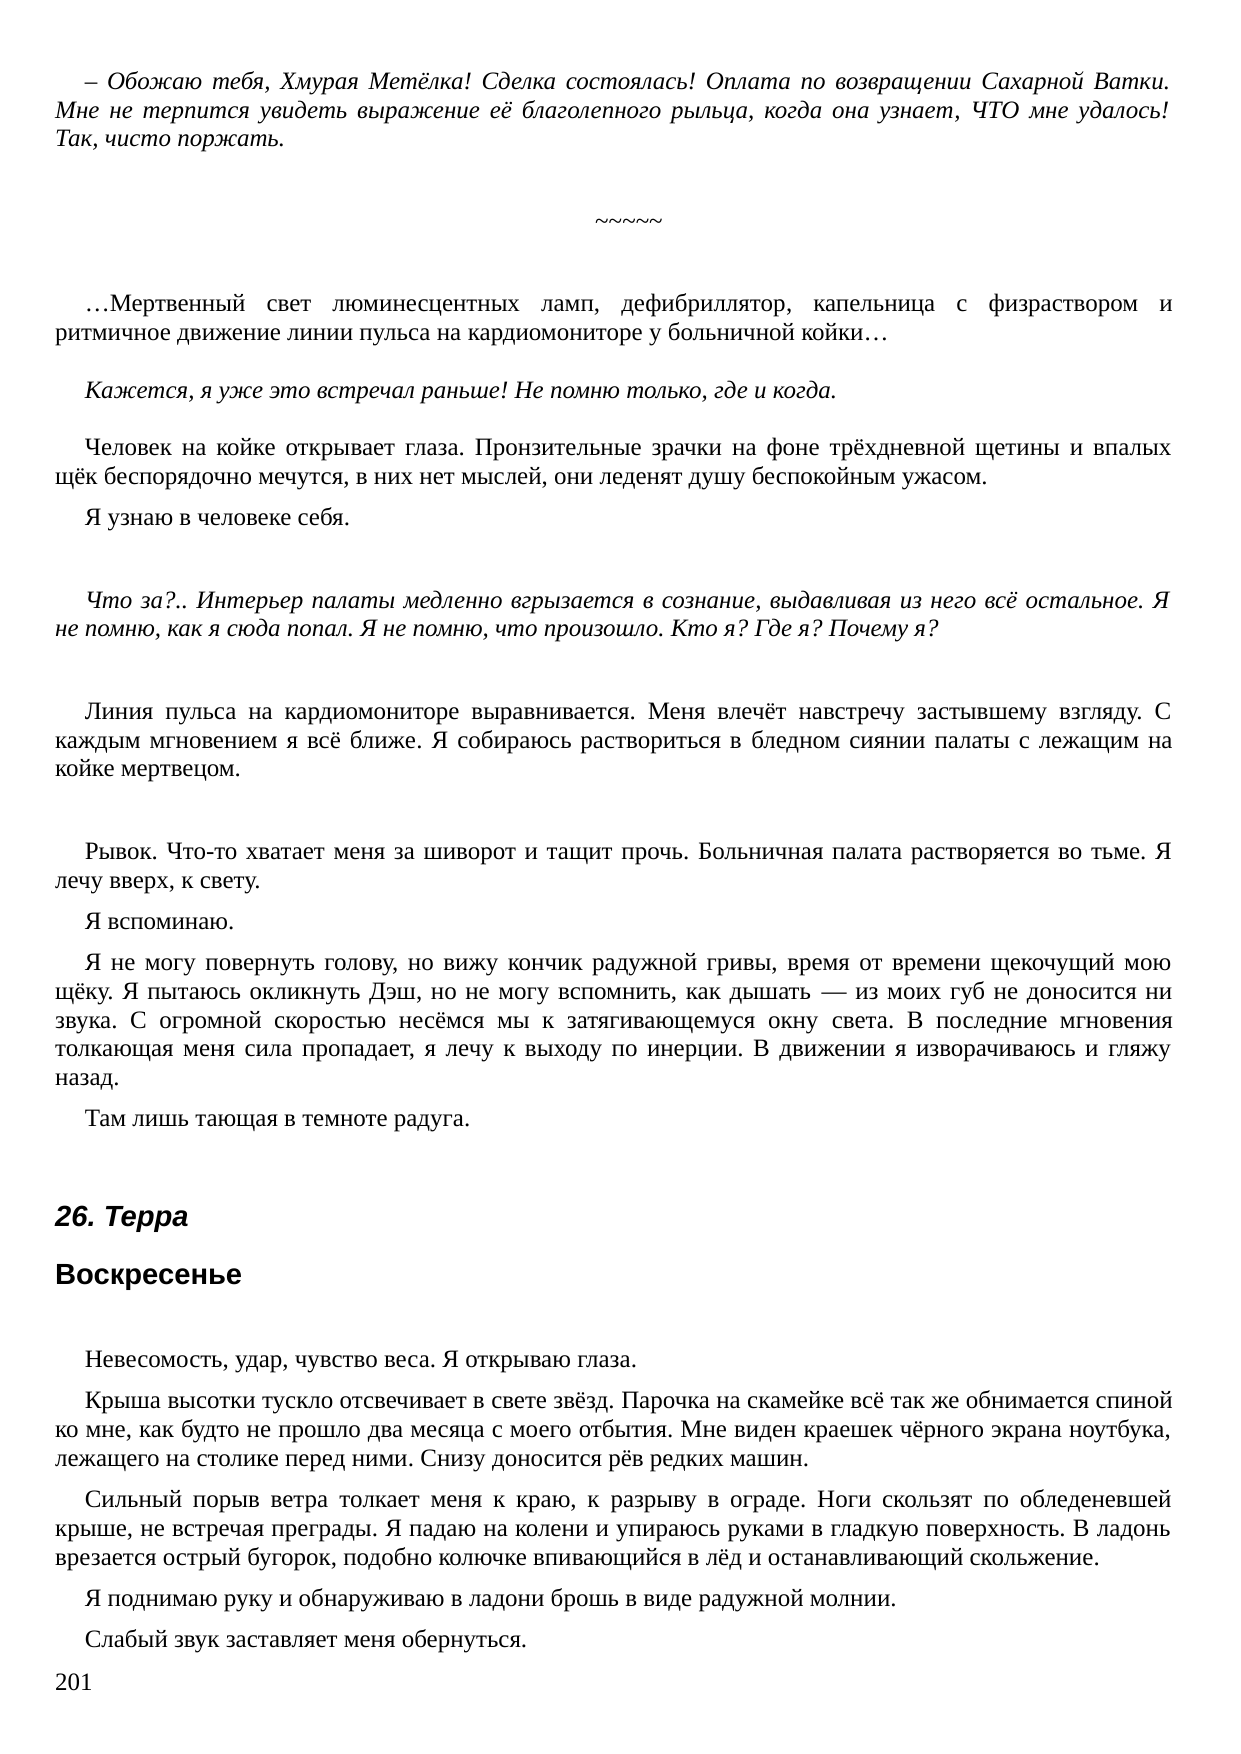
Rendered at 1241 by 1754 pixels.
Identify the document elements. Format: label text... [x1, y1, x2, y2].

text Кажется, я уже это встречал раньше! Не помню только, где и когда. [55, 375, 1173, 403]
text Рывок. Что-то хватает меня за шиворот и тащит прочь. Больничная палата растворяется во тьме. Я лечу вверх, к свету. [55, 836, 1173, 893]
text Я не могу повернуть голову, но вижу кончик радужной гривы, время от времени щекочущий мою щёку. Я пытаюсь окликнуть Дэш, но не могу вспомнить, как дышать — из моих губ не доносится ни звука. С огромной скоростью несёмся мы к затягивающемуся окну света. В последние мгновения толкающая меня сила пропадает, я лечу к выходу по инерции. В движении я изворачиваюсь и гляжу назад. [55, 947, 1173, 1091]
text Я вспоминаю. [55, 906, 1173, 935]
text – Обожаю тебя, Хмурая Метёлка! Сделка состоялась! Оплата по возвращении Сахарной Ватки. Мне не терпится увидеть выражение её благолепного рыльца, когда она узнает, ЧТО мне удалось! Так, чисто поржать. [55, 66, 1173, 152]
subtitle 26. Терра [55, 1198, 1173, 1232]
text Человек на койке открывает глаза. Пронзительные зрачки на фоне трёхдневной щетины и впалых щёк беспорядочно мечутся, в них нет мыслей, они леденят душу беспокойным ужасом. [55, 432, 1173, 490]
text ~~~~~ [55, 206, 1173, 235]
text Линия пульса на кардиомониторе выравнивается. Меня влечёт навстречу застывшему взгляду. С каждым мгновением я всё ближе. Я собираюсь раствориться в бледном сиянии палаты с лежащим на койке мертвецом. [55, 696, 1173, 782]
text …Мертвенный свет люминесцентных ламп, дефибриллятор, капельница с физраствором и ритмичное движение линии пульса на кардиомониторе у больничной койки… [55, 288, 1173, 346]
text Что за?.. Интерьер палаты медленно вгрызается в сознание, выдавливая из него всё остальное. Я не помню, как я сюда попал. Я не помню, что произошло. Кто я? Где я? Почему я? [55, 585, 1173, 642]
subtitle Воскресенье [55, 1257, 1173, 1291]
text Слабый звук заставляет меня обернуться. [55, 1624, 1173, 1653]
text Я узнаю в человеке себя. [55, 502, 1173, 531]
text Сильный порыв ветра толкает меня к краю, к разрыву в ограде. Ноги скользят по обледеневшей крыше, не встречая преграды. Я падаю на колени и упираюсь руками в гладкую поверхность. В ладонь врезается острый бугорок, подобно колючке впивающийся в лёд и останавливающий скольжение. [55, 1484, 1173, 1571]
text Невесомость, удар, чувство веса. Я открываю глаза. [55, 1344, 1173, 1373]
text Там лишь тающая в темноте радуга. [55, 1103, 1173, 1132]
text Крыша высотки тускло отсвечивает в свете звёзд. Парочка на скамейке всё так же обнимается спиной ко мне, как будто не прошло два месяца с моего отбытия. Мне виден краешек чёрного экрана ноутбука, лежащего на столике перед ними. Снизу доносится рёв редких машин. [55, 1386, 1173, 1472]
text Я поднимаю руку и обнаруживаю в ладони брошь в виде радужной молнии. [55, 1583, 1173, 1612]
